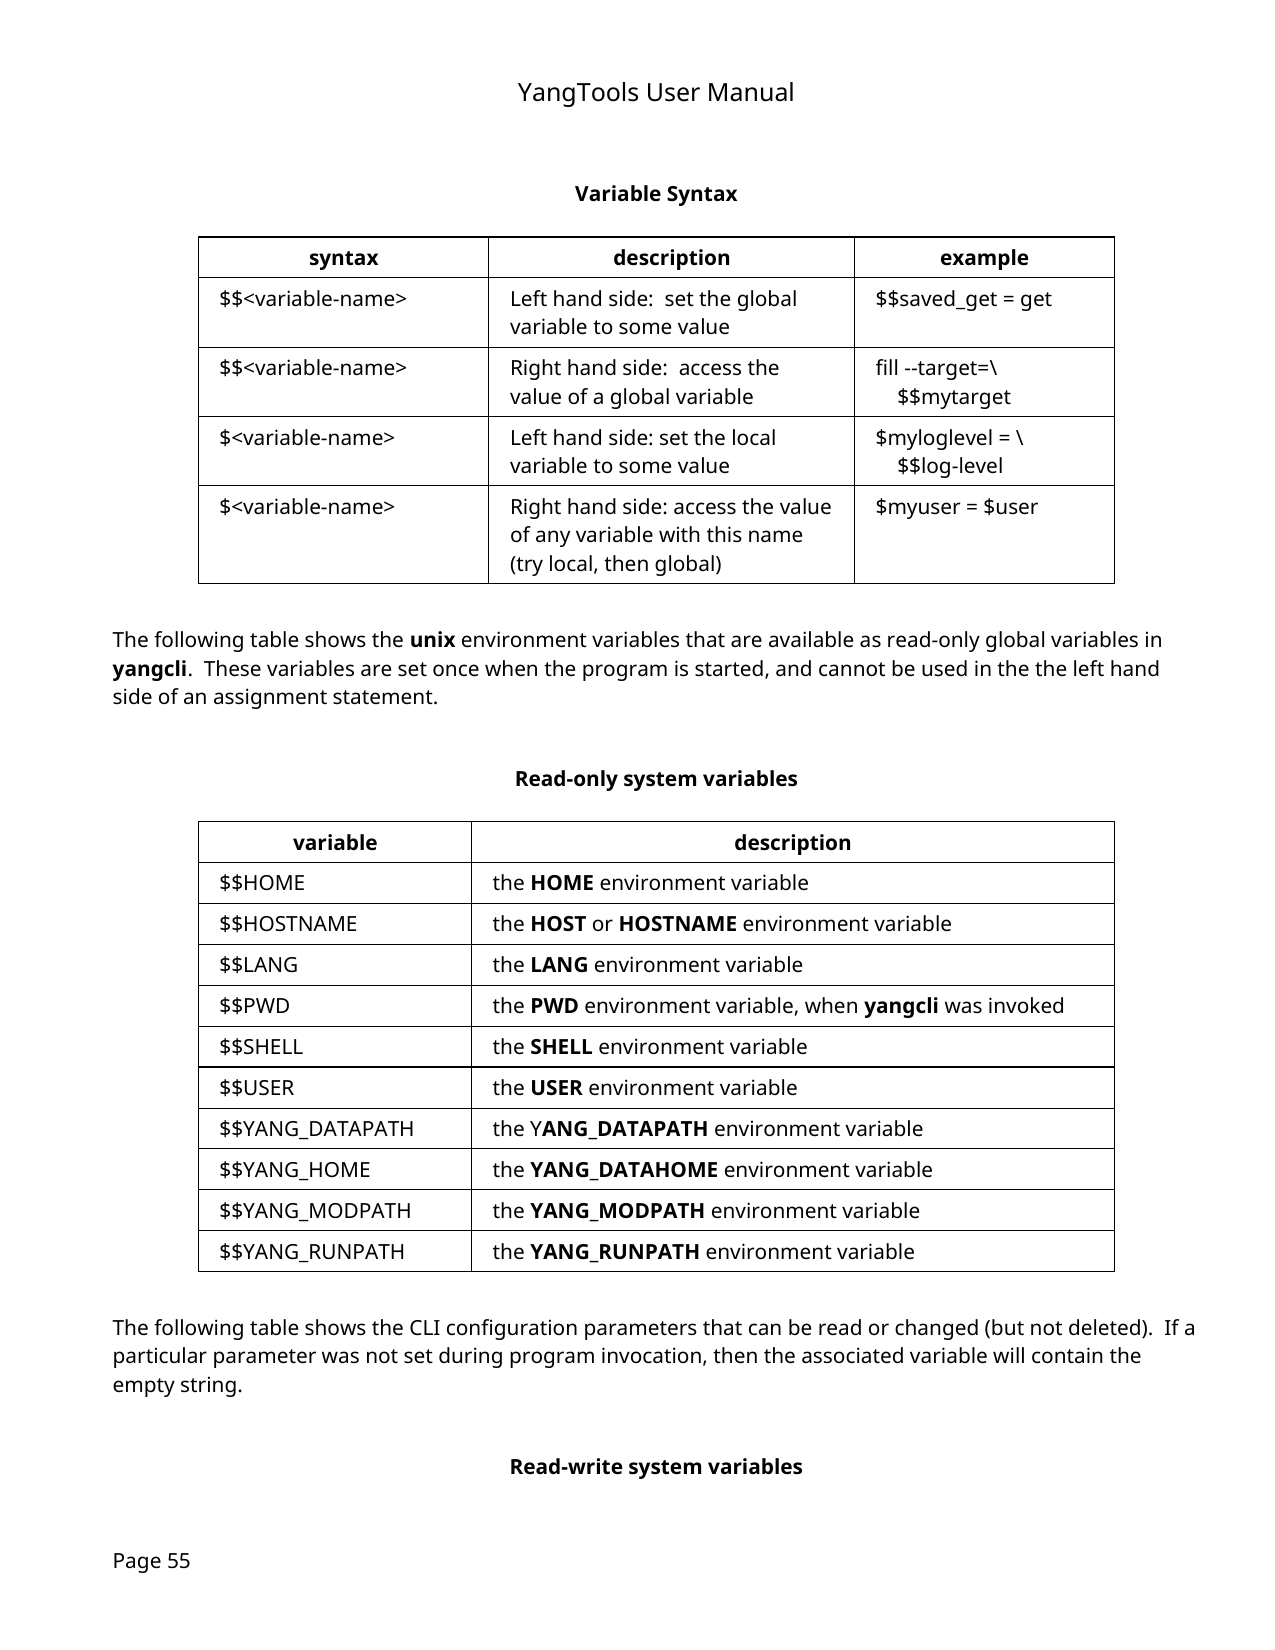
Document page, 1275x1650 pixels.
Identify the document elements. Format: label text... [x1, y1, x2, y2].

table_cell $myloglevel = \ $$log-level [855, 417, 1114, 485]
table_cell Left hand side: set the local variable to some value [489, 417, 854, 485]
table_cell the HOME environment variable [472, 863, 1114, 903]
table_header description [489, 238, 854, 277]
table_cell fill --target=\ $$mytarget [855, 348, 1114, 416]
table_cell $$PWD [199, 986, 471, 1026]
table_cell the SHELL environment variable [472, 1027, 1114, 1066]
table_cell the LANG environment variable [472, 945, 1114, 984]
table_cell $$HOSTNAME [199, 904, 471, 944]
table_cell the PWD environment variable, when yangcli was invoked [472, 986, 1114, 1026]
table_cell $$YANG_RUNPATH [199, 1231, 471, 1271]
table_cell Right hand side: access the value of any variable with this name (try local, then global) [489, 486, 854, 583]
table_cell $$YANG_HOME [199, 1149, 471, 1189]
table_header example [855, 238, 1114, 277]
table_cell $$SHELL [199, 1027, 471, 1066]
table_cell the USER environment variable [472, 1068, 1114, 1107]
table_cell the YANG_RUNPATH environment variable [472, 1231, 1114, 1271]
table_cell $$<variable-name> [199, 278, 488, 347]
table_header description [472, 822, 1114, 862]
subtitle Read-only system variables [127, 764, 1185, 792]
table_header syntax [199, 238, 488, 277]
text The following table shows the CLI configuration parameters that can be read or changed (but not deleted). If a particular parameter was not set during program invocation, then the associated variable will contain the empty string. [112, 1313, 1200, 1398]
table_cell $$HOME [199, 863, 471, 903]
table_cell $<variable-name> [199, 486, 488, 583]
table_cell $$YANG_MODPATH [199, 1190, 471, 1230]
table_cell $myuser = $user [855, 486, 1114, 583]
subtitle Read-write system variables [127, 1452, 1185, 1480]
table_cell the YANG_MODPATH environment variable [472, 1190, 1114, 1230]
table_cell $$<variable-name> [199, 348, 488, 416]
table_cell the YANG_DATAPATH environment variable [472, 1109, 1114, 1148]
text The following table shows the unix environment variables that are available as read-only global variables in yangcli. These variables are set once when the program is started, and cannot be used in the the left hand side of an assignment statement. [112, 625, 1200, 711]
subtitle Variable Syntax [127, 179, 1185, 208]
table_cell the HOST or HOSTNAME environment variable [472, 904, 1114, 944]
table_cell $$LANG [199, 945, 471, 984]
table_cell $$YANG_DATAPATH [199, 1109, 471, 1148]
table_cell the YANG_DATAHOME environment variable [472, 1149, 1114, 1189]
table_cell Left hand side: set the global variable to some value [489, 278, 854, 347]
table_cell $$saved_get = get [855, 278, 1114, 347]
table_cell $$USER [199, 1068, 471, 1107]
table_cell $<variable-name> [199, 417, 488, 485]
table_header variable [199, 822, 471, 862]
table_cell Right hand side: access the value of a global variable [489, 348, 854, 416]
